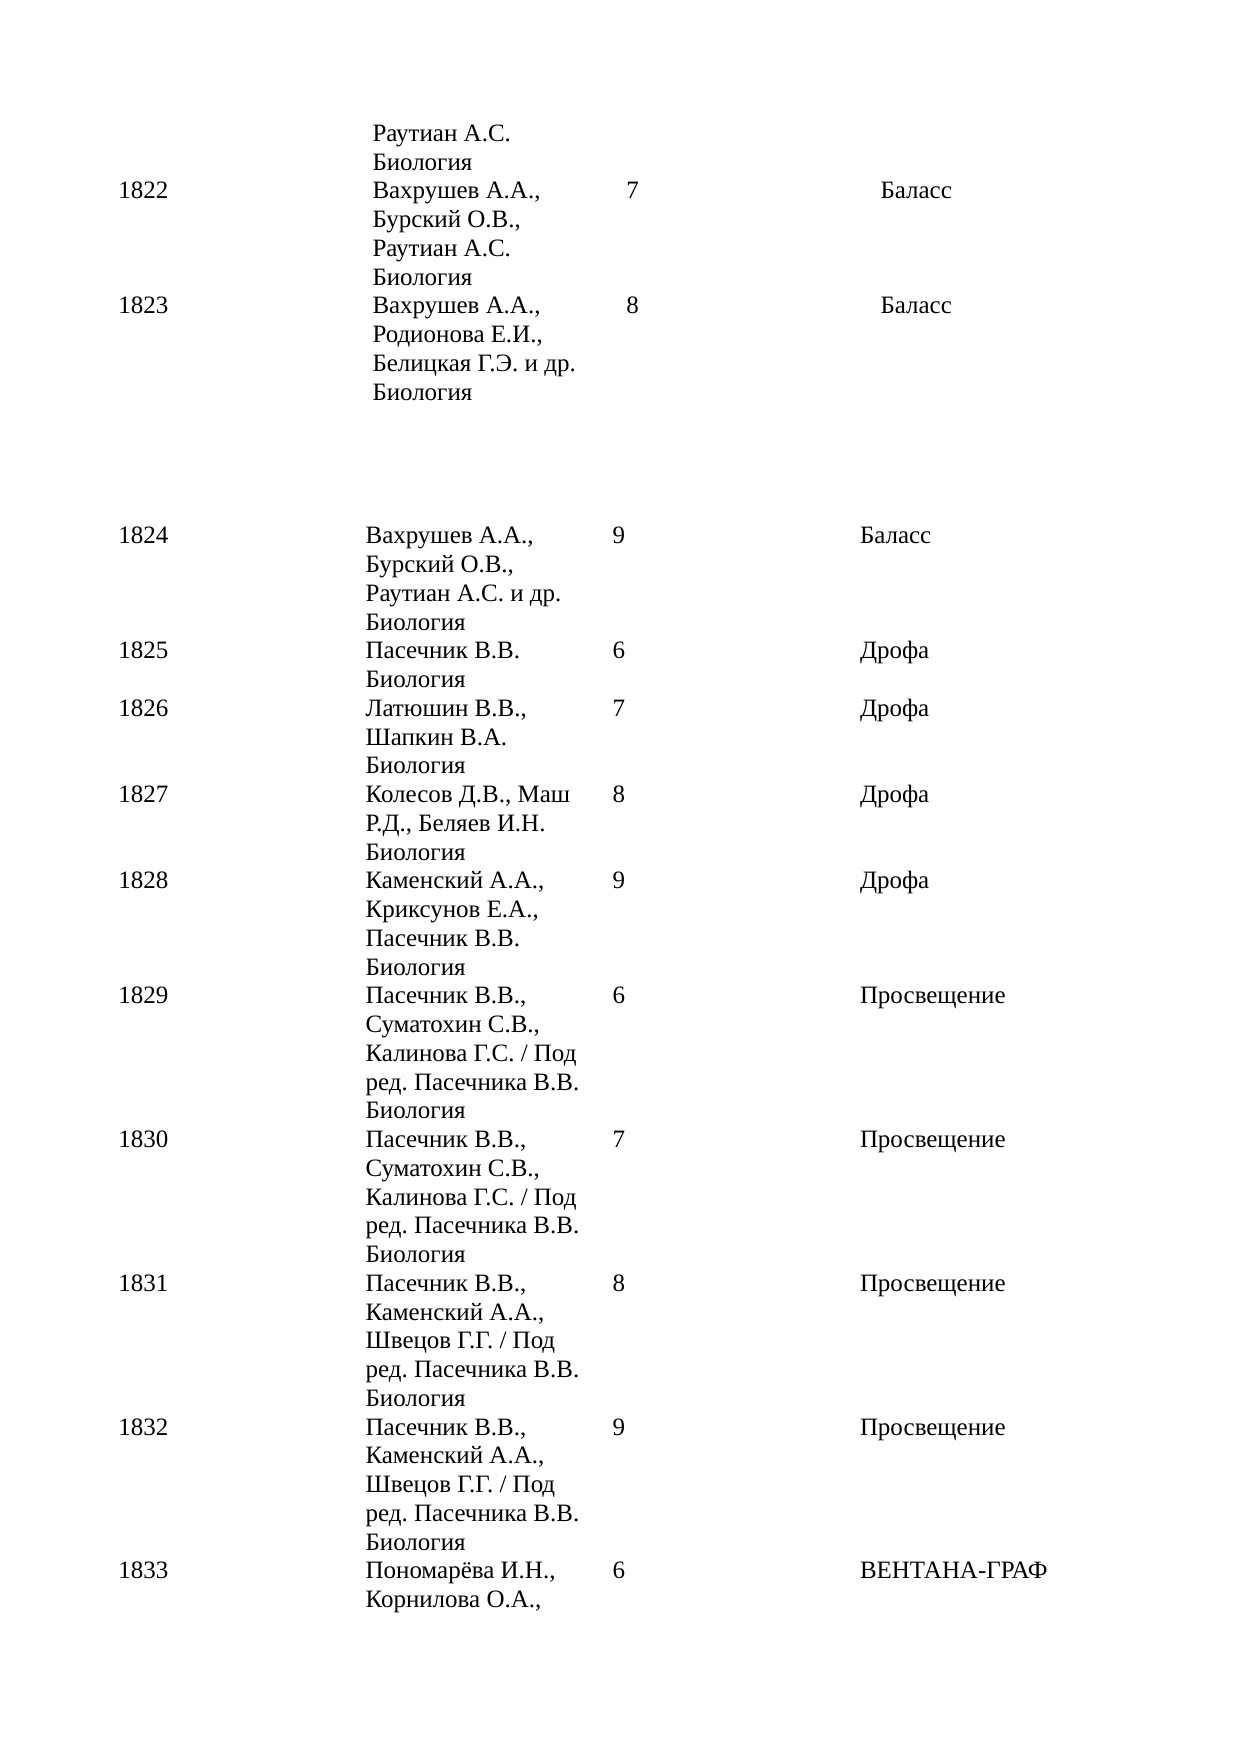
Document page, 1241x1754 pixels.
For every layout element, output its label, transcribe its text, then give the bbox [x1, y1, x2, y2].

table_cell 1832 [107, 1412, 354, 1556]
table_cell Каменский А.А., Криксунов Е.А., Пасечник В.В. Биология [354, 866, 601, 981]
table_cell [107, 118, 361, 176]
table_cell 1826 [107, 693, 354, 779]
table_cell 1833 [107, 1556, 354, 1616]
table_cell 6 [601, 981, 848, 1124]
table_cell Колесов Д.В., Маш Р.Д., Беляев И.Н. Биология [354, 779, 601, 866]
table_cell 7 [601, 1124, 848, 1268]
table_cell 1822 [107, 176, 361, 291]
table_cell Пасечник В.В., Каменский А.А., Швецов Г.Г. / Под ред. Пасечника В.В. Биология [354, 1412, 601, 1556]
table_cell 1825 [107, 636, 354, 693]
table_header Вахрушев А.А., Бурский О.В., Раутиан А.С. и др. Биология [354, 521, 601, 636]
table_cell Пасечник В.В., Каменский А.А., Швецов Г.Г. / Под ред. Пасечника В.В. Биология [354, 1268, 601, 1412]
table_cell Пасечник В.В. Биология [354, 636, 601, 693]
table_cell [869, 118, 1123, 176]
table_cell Пасечник В.В., Суматохин С.В., Калинова Г.С. / Под ред. Пасечника В.В. Биология [354, 981, 601, 1124]
table_cell Дрофа [849, 866, 1096, 981]
table_cell Просвещение [849, 1412, 1096, 1556]
table_cell 9 [601, 866, 848, 981]
table_cell 8 [601, 1268, 848, 1412]
table_cell 7 [615, 176, 869, 291]
table_cell Раутиан А.С. Биология [361, 118, 615, 176]
table_cell 9 [601, 1412, 848, 1556]
table_cell Просвещение [849, 1268, 1096, 1412]
table_cell Баласс [869, 176, 1123, 291]
table_cell 8 [615, 291, 869, 406]
table_header 1824 [107, 521, 354, 636]
table_cell 7 [601, 693, 848, 779]
table_cell Пасечник В.В., Суматохин С.В., Калинова Г.С. / Под ред. Пасечника В.В. Биология [354, 1124, 601, 1268]
table_cell Баласс [869, 291, 1123, 406]
table_header Баласс [849, 521, 1096, 636]
table_cell Дрофа [849, 779, 1096, 866]
table_cell Дрофа [849, 693, 1096, 779]
table_cell 1831 [107, 1268, 354, 1412]
table_cell 1828 [107, 866, 354, 981]
table_cell 1829 [107, 981, 354, 1124]
table_cell 6 [601, 636, 848, 693]
table_cell 8 [601, 779, 848, 866]
table_cell 1823 [107, 291, 361, 406]
table_cell ВЕНТАНА-ГРАФ [849, 1556, 1096, 1616]
table_header 9 [601, 521, 848, 636]
table_cell Просвещение [849, 981, 1096, 1124]
table_cell Просвещение [849, 1124, 1096, 1268]
table_cell 1827 [107, 779, 354, 866]
table_cell Вахрушев А.А., Бурский О.В., Раутиан А.С. Биология [361, 176, 615, 291]
table_cell [615, 118, 869, 176]
table_cell Вахрушев А.А., Родионова Е.И., Белицкая Г.Э. и др. Биология [361, 291, 615, 406]
table_cell 6 [601, 1556, 848, 1616]
table_cell Дрофа [849, 636, 1096, 693]
table_cell Пономарёва И.Н., Корнилова О.А., [354, 1556, 601, 1616]
table_cell 1830 [107, 1124, 354, 1268]
table_cell Латюшин В.В., Шапкин В.А. Биология [354, 693, 601, 779]
